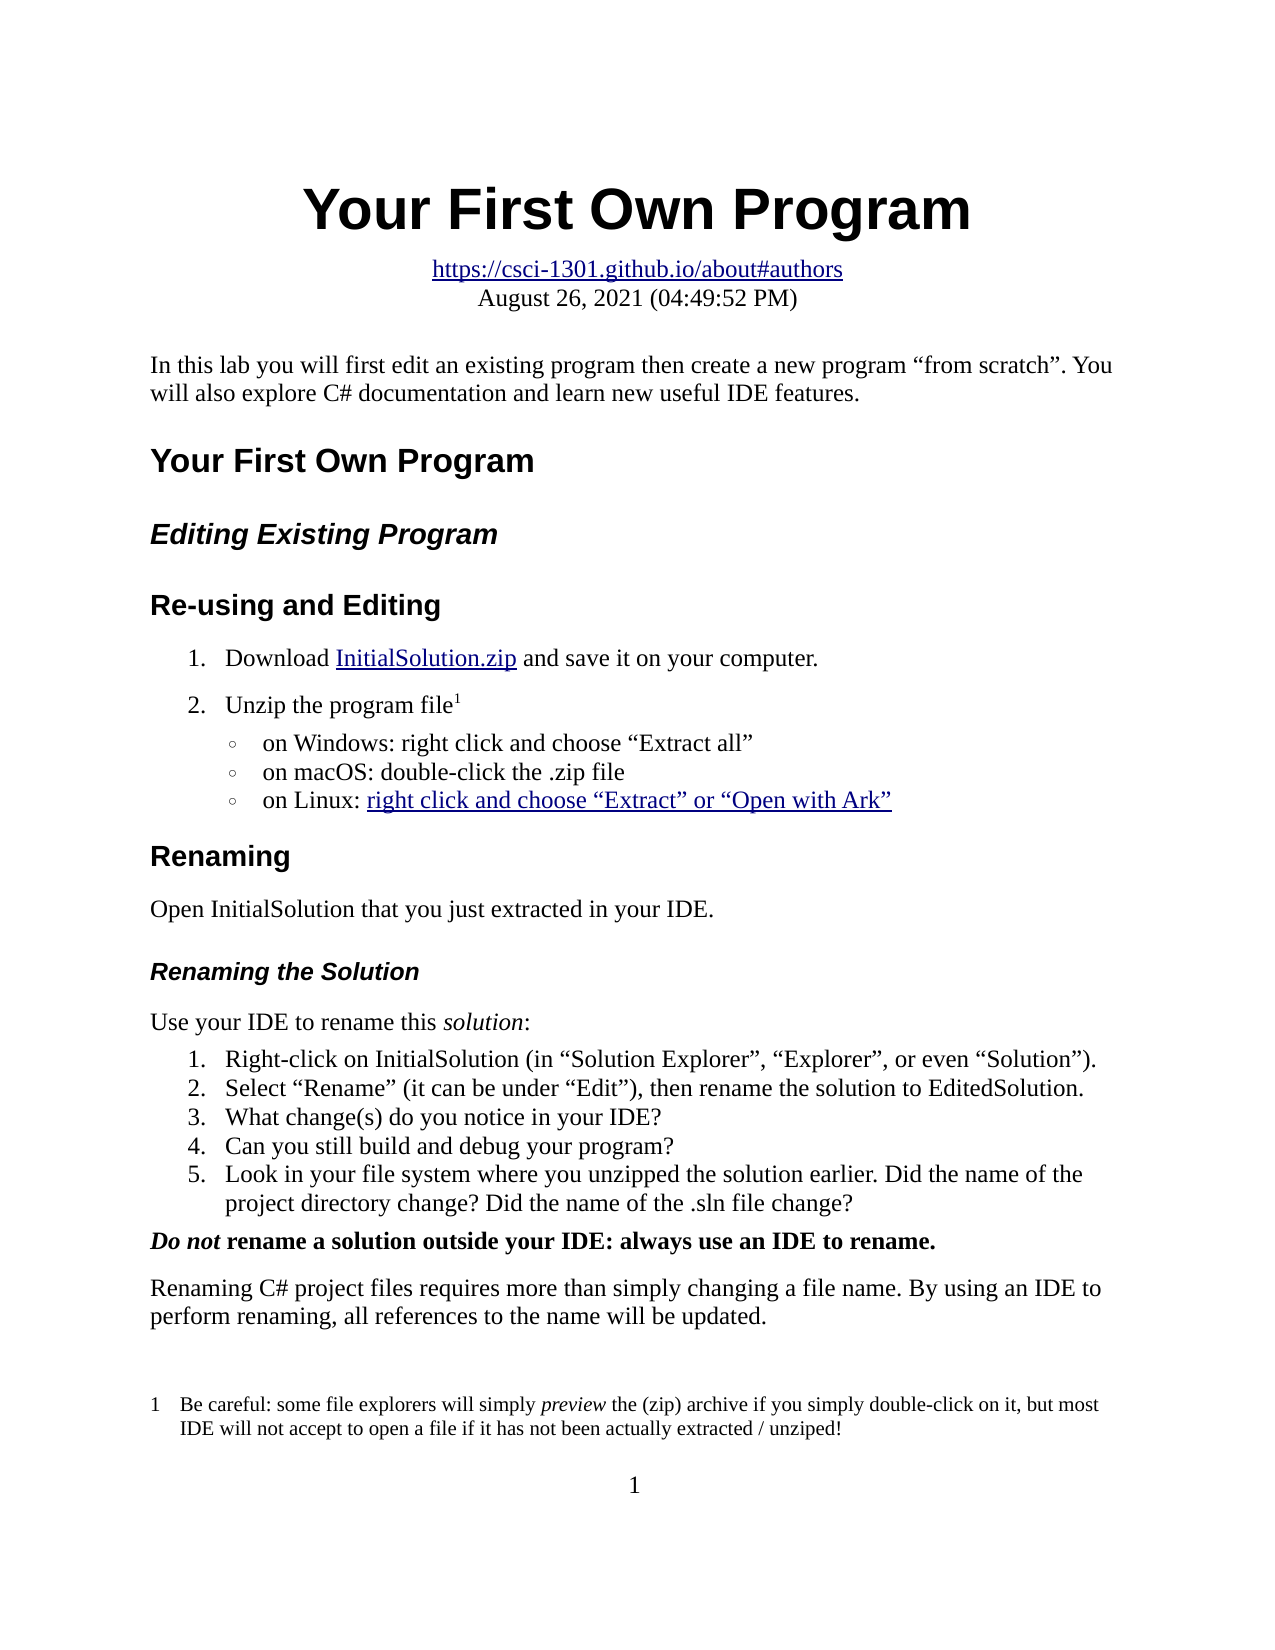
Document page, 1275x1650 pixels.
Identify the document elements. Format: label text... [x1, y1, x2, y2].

subtitle Renaming the Solution [150, 957, 1125, 985]
list What change(s) do you notice in your IDE? [187, 1102, 1125, 1131]
list on Windows: right click and choose “Extract all” [225, 728, 1125, 757]
subtitle Your First Own Program [150, 441, 1125, 480]
text Do not rename a solution outside your IDE: always use an IDE to rename. [150, 1226, 1125, 1255]
text In this lab you will first edit an existing program then create a new program “from scratch”. You will also explore C# documentation and learn new useful IDE features. [150, 350, 1125, 407]
subtitle Renaming [150, 839, 1125, 873]
title Your First Own Program [150, 175, 1125, 242]
text Open InitialSolution that you just extracted in your IDE. [150, 894, 1125, 923]
text Renaming C# project files requires more than simply changing a file name. By using an IDE to perform renaming, all references to the name will be updated. [150, 1273, 1125, 1330]
text Use your IDE to rename this solution: [150, 1007, 1125, 1036]
list Right-click on InitialSolution (in “Solution Explorer”, “Explorer”, or even “Solution”). [187, 1044, 1125, 1073]
list on macOS: double-click the .zip file [225, 757, 1125, 785]
list Look in your file system where you unzipped the solution earlier. Did the name of the project directory change? Did the name of the .sln file change? [187, 1159, 1125, 1217]
list Can you still build and debug your program? [187, 1131, 1125, 1159]
text https://csci-1301.github.io/about#authors [150, 254, 1125, 283]
list on Linux: right click and choose “Extract” or “Open with Ark” [225, 785, 1125, 814]
list Select “Rename” (it can be under “Edit”), then rename the solution to EditedSolution. [187, 1073, 1125, 1102]
subtitle Re-using and Editing [150, 588, 1125, 622]
list Download InitialSolution.zip and save it on your computer. [187, 643, 1125, 672]
text August 26, 2021 (04:49:52 PM) [150, 283, 1125, 312]
list Be careful: some file explorers will simply preview the (zip) archive if you simply double-click on it, but most IDE will not accept to open a file if it has not been actually extracted / unziped! [150, 1392, 1125, 1440]
list Unzip the program file [187, 690, 1125, 719]
subtitle Editing Existing Program [150, 517, 1125, 551]
